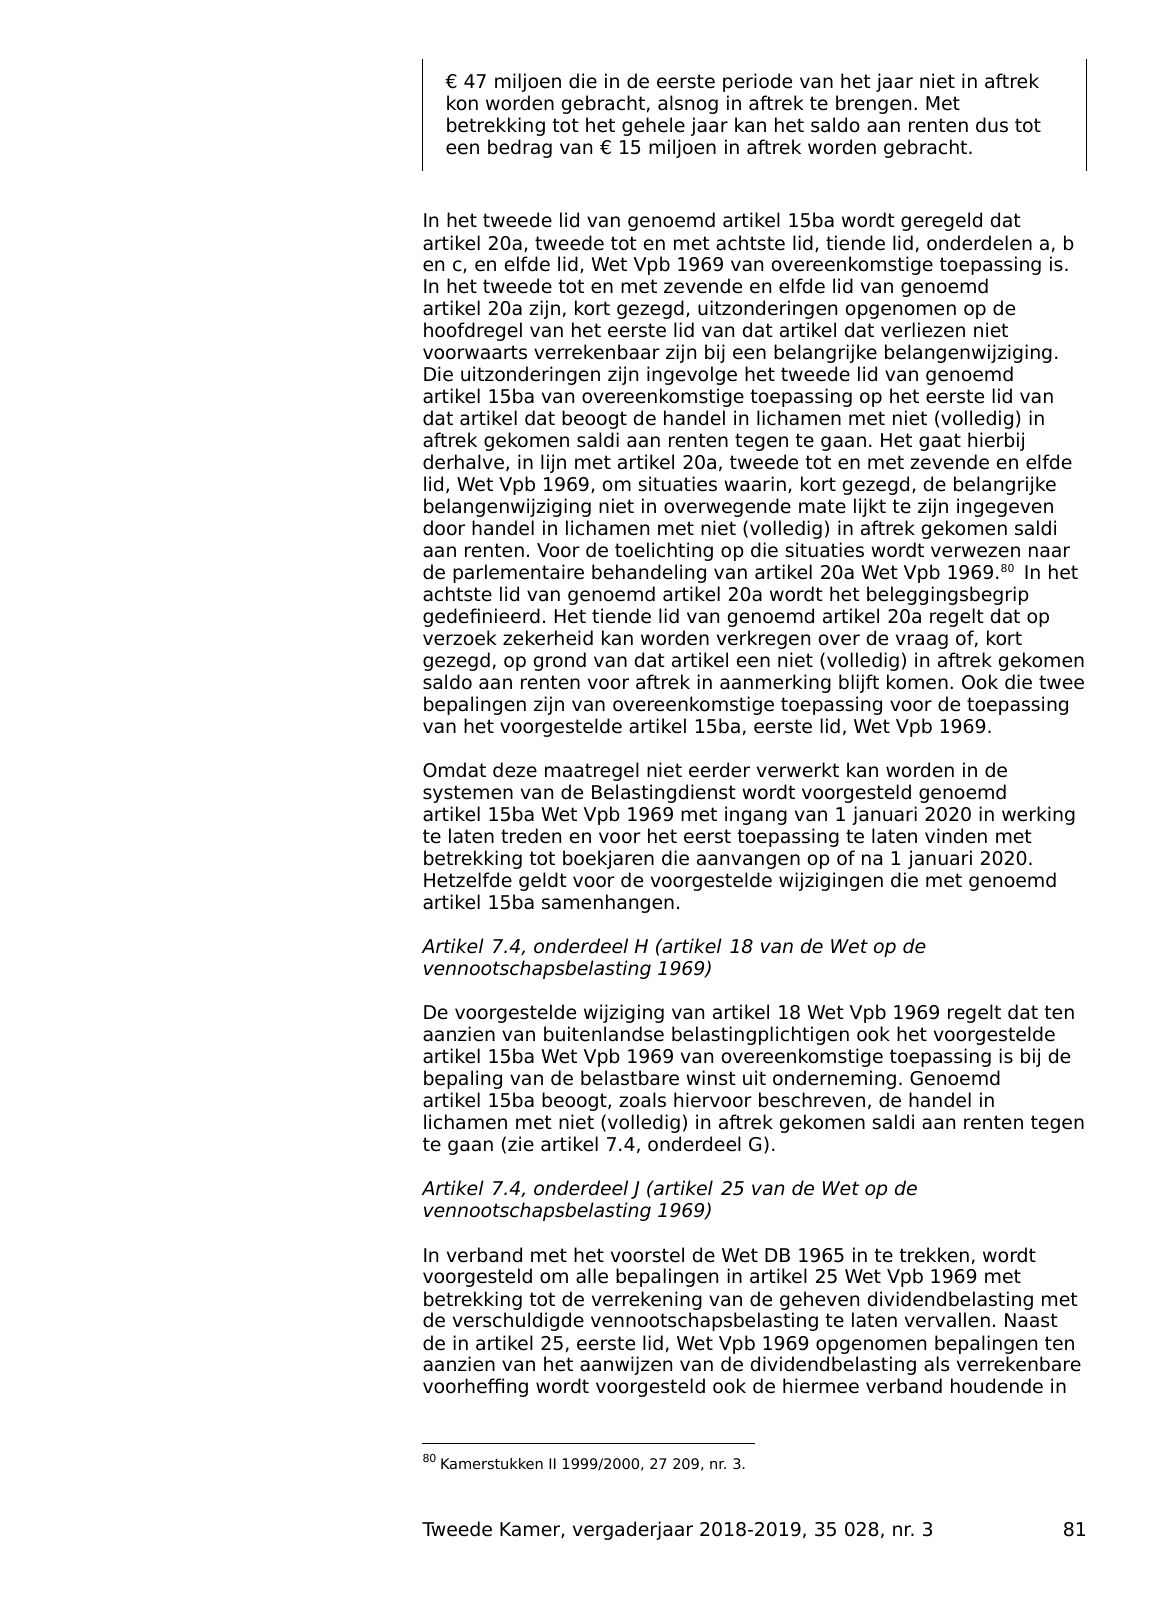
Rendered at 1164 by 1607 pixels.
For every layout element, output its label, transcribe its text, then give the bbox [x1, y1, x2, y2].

subtitle Artikel 7.4, onderdeel J (artikel 25 van de Wet op de vennootschapsbelasting 1969) [422, 1178, 1087, 1222]
text In het tweede lid van genoemd artikel 15ba wordt geregeld dat artikel 20a, tweede tot en met achtste lid, tiende lid, onderdelen a, b en c, en elfde lid, Wet Vpb 1969 van overeenkomstige toepassing is. In het tweede tot en met zevende en elfde lid van genoemd artikel 20a zijn, kort gezegd, uitzonderingen opgenomen op de hoofdregel van het eerste lid van dat artikel dat verliezen niet voorwaarts verrekenbaar zijn bij een belangrijke belangenwijziging. Die uitzonderingen zijn ingevolge het tweede lid van genoemd artikel 15ba van overeenkomstige toepassing op het eerste lid van dat artikel dat beoogt de handel in lichamen met niet (volledig) in aftrek gekomen saldi aan renten tegen te gaan. Het gaat hierbij derhalve, in lijn met artikel 20a, tweede tot en met zevende en elfde lid, Wet Vpb 1969, om situaties waarin, kort gezegd, de belangrijke belangenwijziging niet in overwegende mate lijkt te zijn ingegeven door handel in lichamen met niet (volledig) in aftrek gekomen saldi aan renten. Voor de toelichting op die situaties wordt verwezen naar de parlementaire behandeling van artikel 20a Wet Vpb 1969. In het achtste lid van genoemd artikel 20a wordt het beleggingsbegrip gedefinieerd. Het tiende lid van genoemd artikel 20a regelt dat op verzoek zekerheid kan worden verkregen over de vraag of, kort gezegd, op grond van dat artikel een niet (volledig) in aftrek gekomen saldo aan renten voor aftrek in aanmerking blijft komen. Ook die twee bepalingen zijn van overeenkomstige toepassing voor de toepassing van het voorgestelde artikel 15ba, eerste lid, Wet Vpb 1969. [422, 210, 1087, 738]
table_header € 47 miljoen die in de eerste periode van het jaar niet in aftrek kon worden gebracht, alsnog in aftrek te brengen. Met betrekking tot het gehele jaar kan het saldo aan renten dus tot een bedrag van € 15 miljoen in aftrek worden gebracht. [423, 59, 1086, 171]
text In verband met het voorstel de Wet DB 1965 in te trekken, wordt voorgesteld om alle bepalingen in artikel 25 Wet Vpb 1969 met betrekking tot de verrekening van de geheven dividendbelasting met de verschuldigde vennootschapsbelasting te laten vervallen. Naast de in artikel 25, eerste lid, Wet Vpb 1969 opgenomen bepalingen ten aanzien van het aanwijzen van de dividendbelasting als verrekenbare voorheffing wordt voorgesteld ook de hiermee verband houdende in [422, 1244, 1087, 1398]
text De voorgestelde wijziging van artikel 18 Wet Vpb 1969 regelt dat ten aanzien van buitenlandse belastingplichtigen ook het voorgestelde artikel 15ba Wet Vpb 1969 van overeenkomstige toepassing is bij de bepaling van de belastbare winst uit onderneming. Genoemd artikel 15ba beoogt, zoals hiervoor beschreven, de handel in lichamen met niet (volledig) in aftrek gekomen saldi aan renten tegen te gaan (zie artikel 7.4, onderdeel G). [422, 1002, 1087, 1156]
subtitle Artikel 7.4, onderdeel H (artikel 18 van de Wet op de vennootschapsbelasting 1969) [422, 936, 1087, 980]
text Omdat deze maatregel niet eerder verwerkt kan worden in de systemen van de Belastingdienst wordt voorgesteld genoemd artikel 15ba Wet Vpb 1969 met ingang van 1 januari 2020 in werking te laten treden en voor het eerst toepassing te laten vinden met betrekking tot boekjaren die aanvangen op of na 1 januari 2020. Hetzelfde geldt voor de voorgestelde wijzigingen die met genoemd artikel 15ba samenhangen. [422, 760, 1087, 914]
text Kamerstukken II 1999/2000, 27 209, nr. 3. [422, 1452, 1087, 1474]
